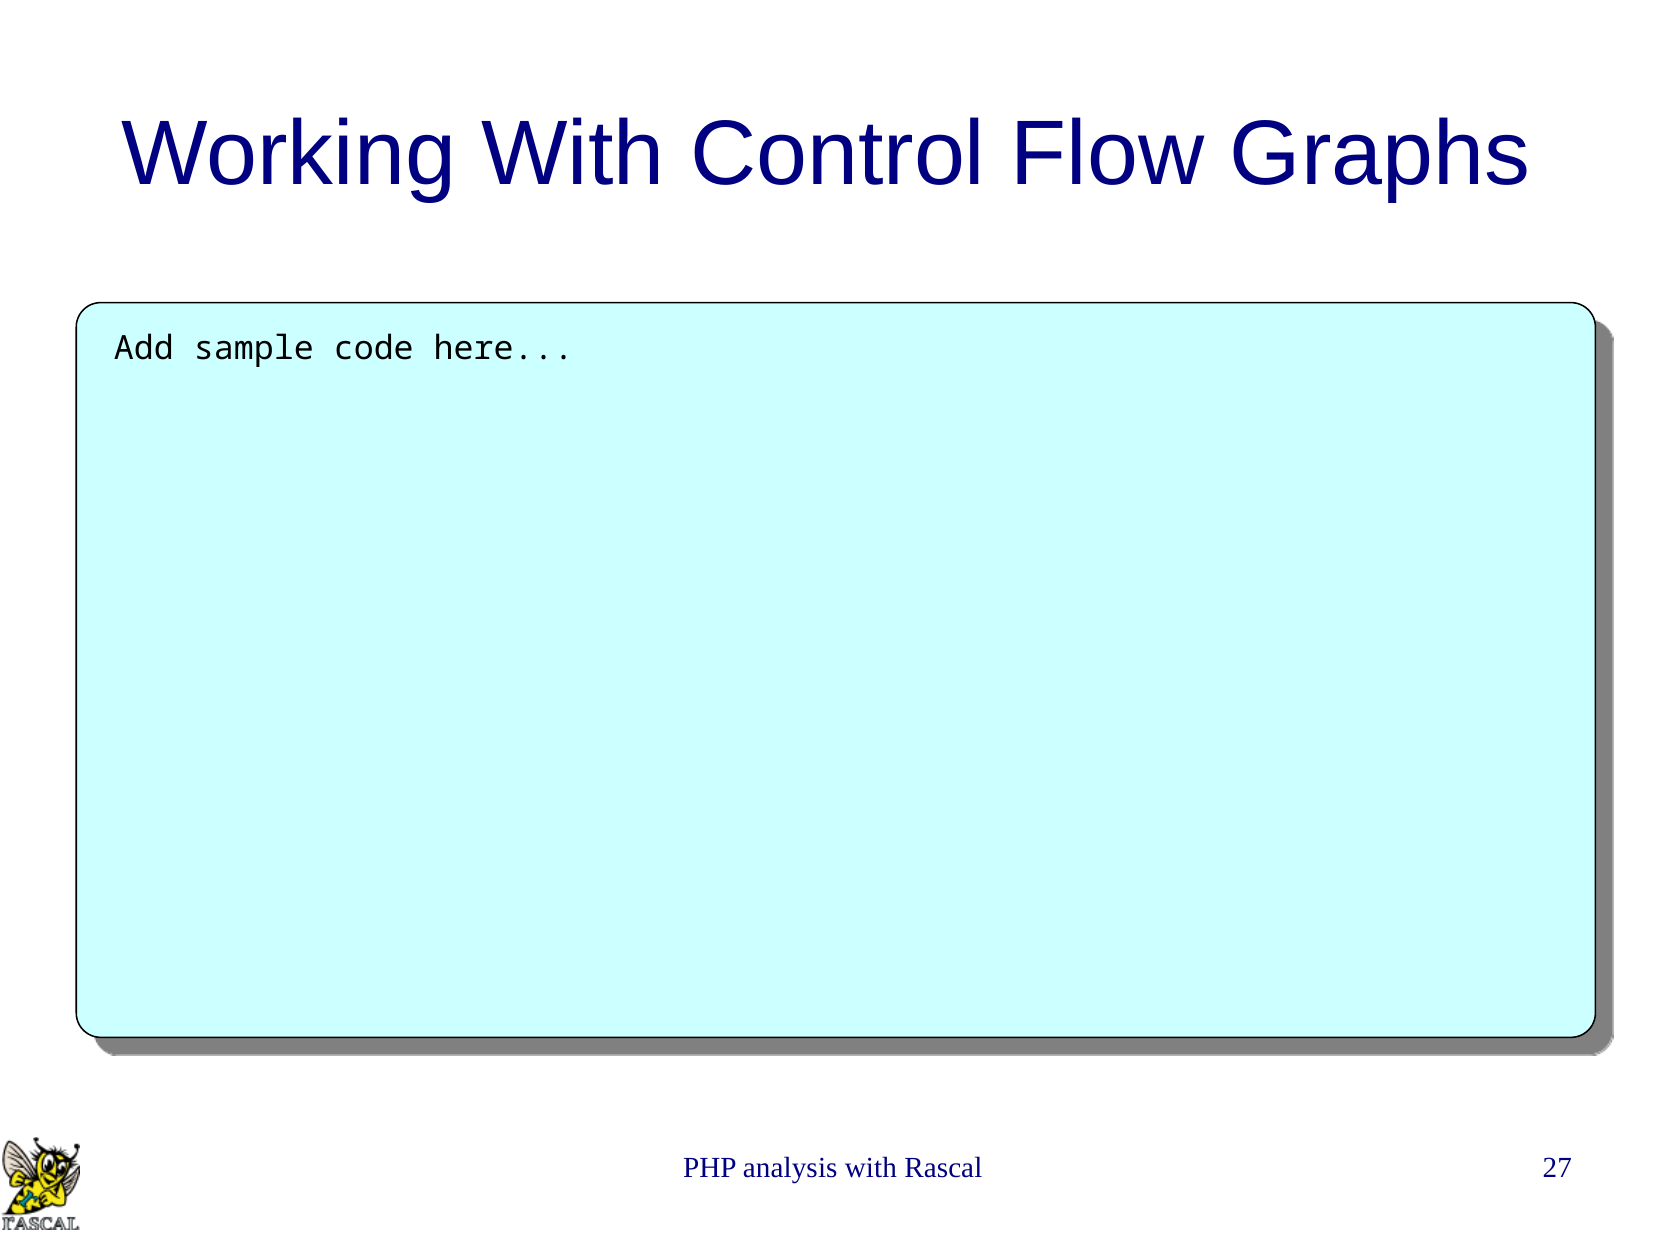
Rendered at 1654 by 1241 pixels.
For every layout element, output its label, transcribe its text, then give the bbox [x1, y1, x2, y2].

text_box [76, 302, 1596, 1038]
picture [1, 1137, 80, 1230]
text_box Add sample code here... [99, 316, 1591, 867]
title Working With Control Flow Graphs [82, 49, 1571, 257]
